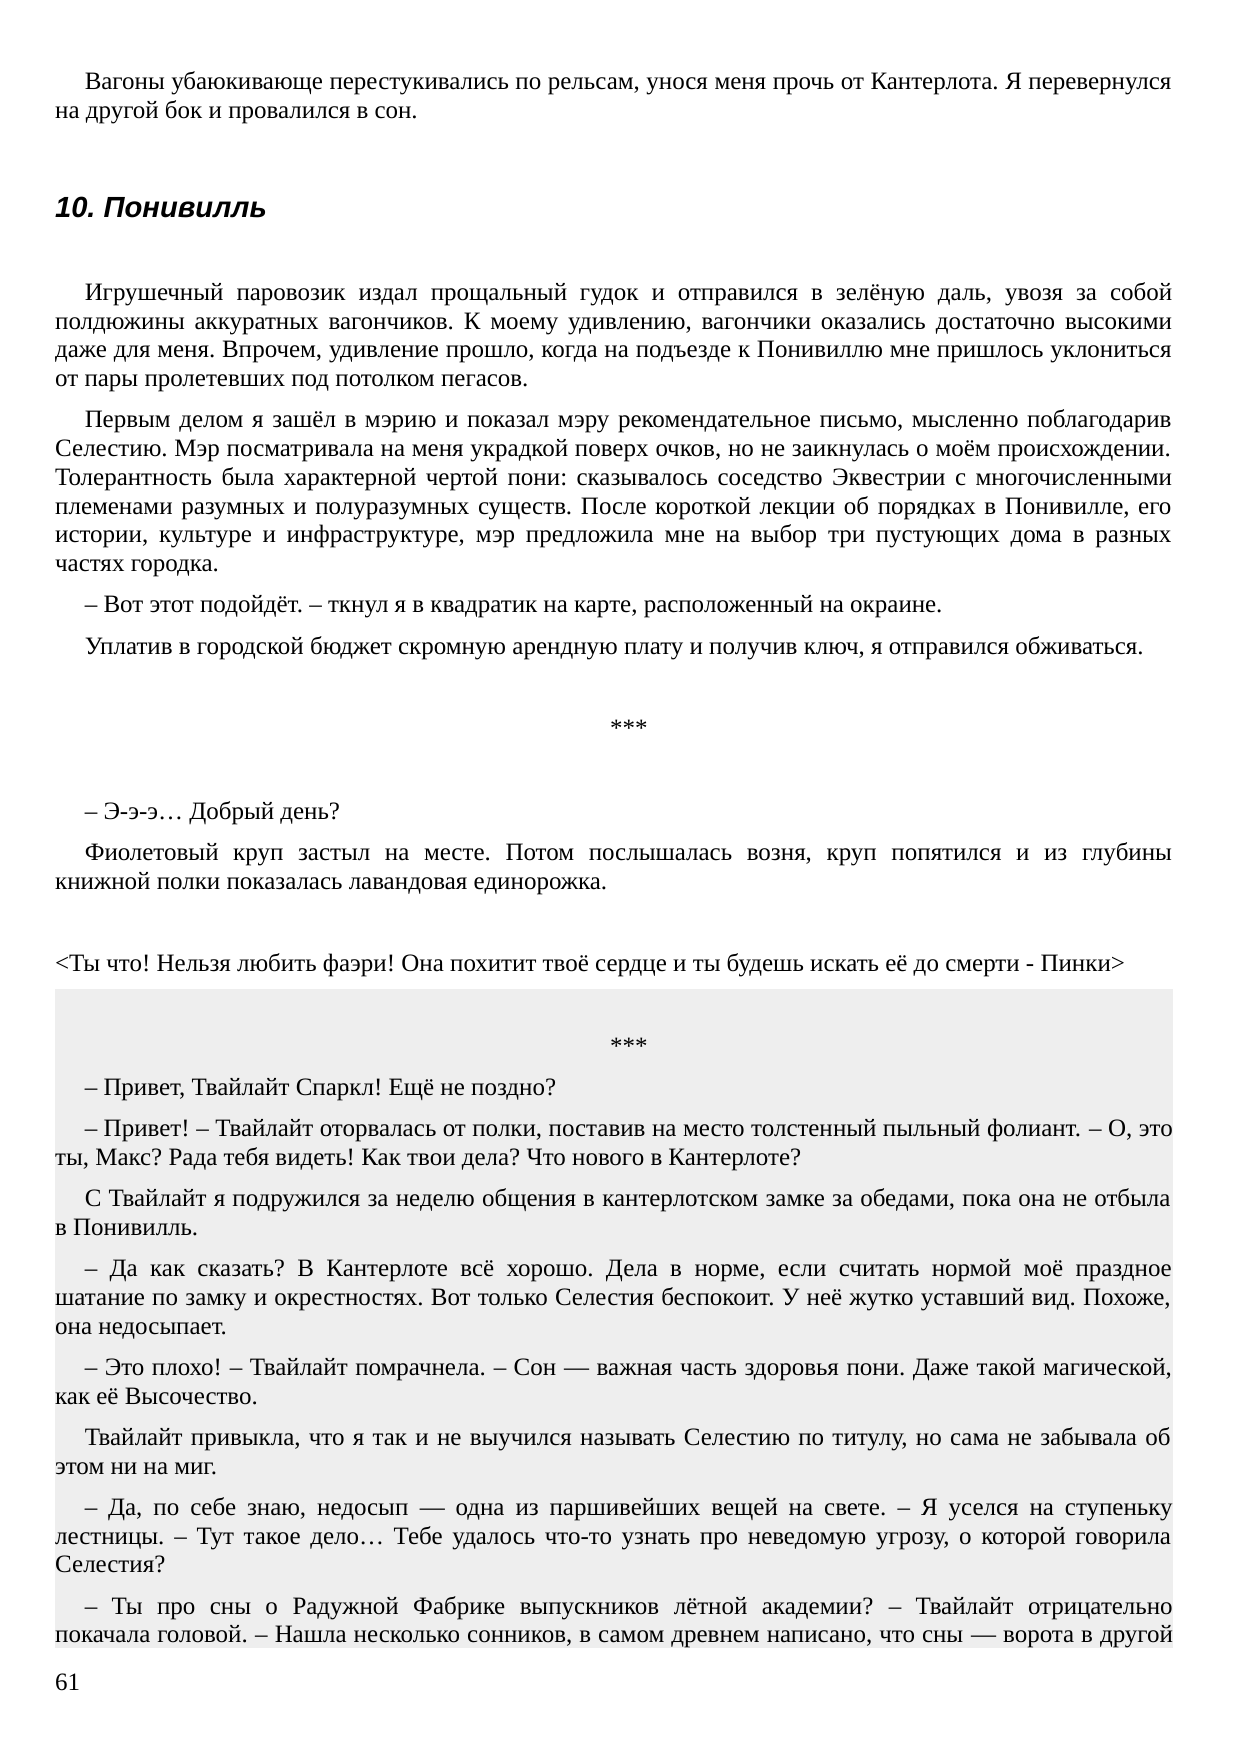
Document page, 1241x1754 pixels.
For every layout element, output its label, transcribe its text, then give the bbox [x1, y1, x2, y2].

text С Твайлайт я подружился за неделю общения в кантерлотском замке за обедами, пока она не отбыла в Понивилль. [55, 1183, 1173, 1241]
text – Да как сказать? В Кантерлоте всё хорошо. Дела в норме, если считать нормой моё праздное шатание по замку и окрестностях. Вот только Селестия беспокоит. У неё жутко уставший вид. Похоже, она недосыпает. [55, 1253, 1173, 1339]
text Фиолетовый круп застыл на месте. Потом послышалась возня, круп попятился и из глубины книжной полки показалась лавандовая единорожка. [55, 837, 1173, 894]
text Твайлайт привыкла, что я так и не выучился называть Селестию по титулу, но сама не забывала об этом ни на миг. [55, 1422, 1173, 1479]
text – Да, по себе знаю, недосып — одна из паршивейших вещей на свете. – Я уселся на ступеньку лестницы. – Тут такое дело… Тебе удалось что-то узнать про неведомую угрозу, о которой говорила Селестия? [55, 1492, 1173, 1578]
text – Э-э-э… Добрый день? [55, 796, 1173, 824]
text Игрушечный паровозик издал прощальный гудок и отправился в зелёную даль, увозя за собой полдюжины аккуратных вагончиков. К моему удивлению, вагончики оказались достаточно высокими даже для меня. Впрочем, удивление прошло, когда на подъезде к Понивиллю мне пришлось уклониться от пары пролетевших под потолком пегасов. [55, 277, 1173, 392]
text <Ты что! Нельзя любить фаэри! Она похитит твоё сердце и ты будешь искать её до смерти - Пинки> [55, 948, 1173, 977]
text – Вот этот подойдёт. – ткнул я в квадратик на карте, расположенный на окраине. [55, 589, 1173, 618]
text *** [55, 713, 1173, 742]
text Вагоны убаюкивающе перестукивались по рельсам, унося меня прочь от Кантерлота. Я перевернулся на другой бок и провалился в сон. [55, 66, 1173, 123]
text – Ты про сны о Радужной Фабрике выпускников лётной академии? – Твайлайт отрицательно покачала головой. – Нашла несколько сонников, в самом древнем написано, что сны — ворота в другой [55, 1591, 1173, 1648]
text Уплатив в городской бюджет скромную арендную плату и получив ключ, я отправился обживаться. [55, 631, 1173, 659]
text – Привет! – Твайлайт оторвалась от полки, поставив на место толстенный пыльный фолиант. – О, это ты, Макс? Рада тебя видеть! Как твои дела? Что нового в Кантерлоте? [55, 1113, 1173, 1171]
text – Это плохо! – Твайлайт помрачнела. – Сон — важная часть здоровья пони. Даже такой магической, как её Высочество. [55, 1352, 1173, 1409]
text – Привет, Твайлайт Спаркл! Ещё не поздно? [55, 1072, 1173, 1101]
subtitle 10. Понивилль [55, 190, 1173, 223]
text *** [55, 1031, 1173, 1059]
text Первым делом я зашёл в мэрию и показал мэру рекомендательное письмо, мысленно поблагодарив Селестию. Мэр посматривала на меня украдкой поверх очков, но не заикнулась о моём происхождении. Толерантность была характерной чертой пони: сказывалось соседство Эквестрии с многочисленными племенами разумных и полуразумных существ. После короткой лекции об порядках в Понивилле, его истории, культуре и инфраструктуре, мэр предложила мне на выбор три пустующих дома в разных частях городка. [55, 404, 1173, 577]
